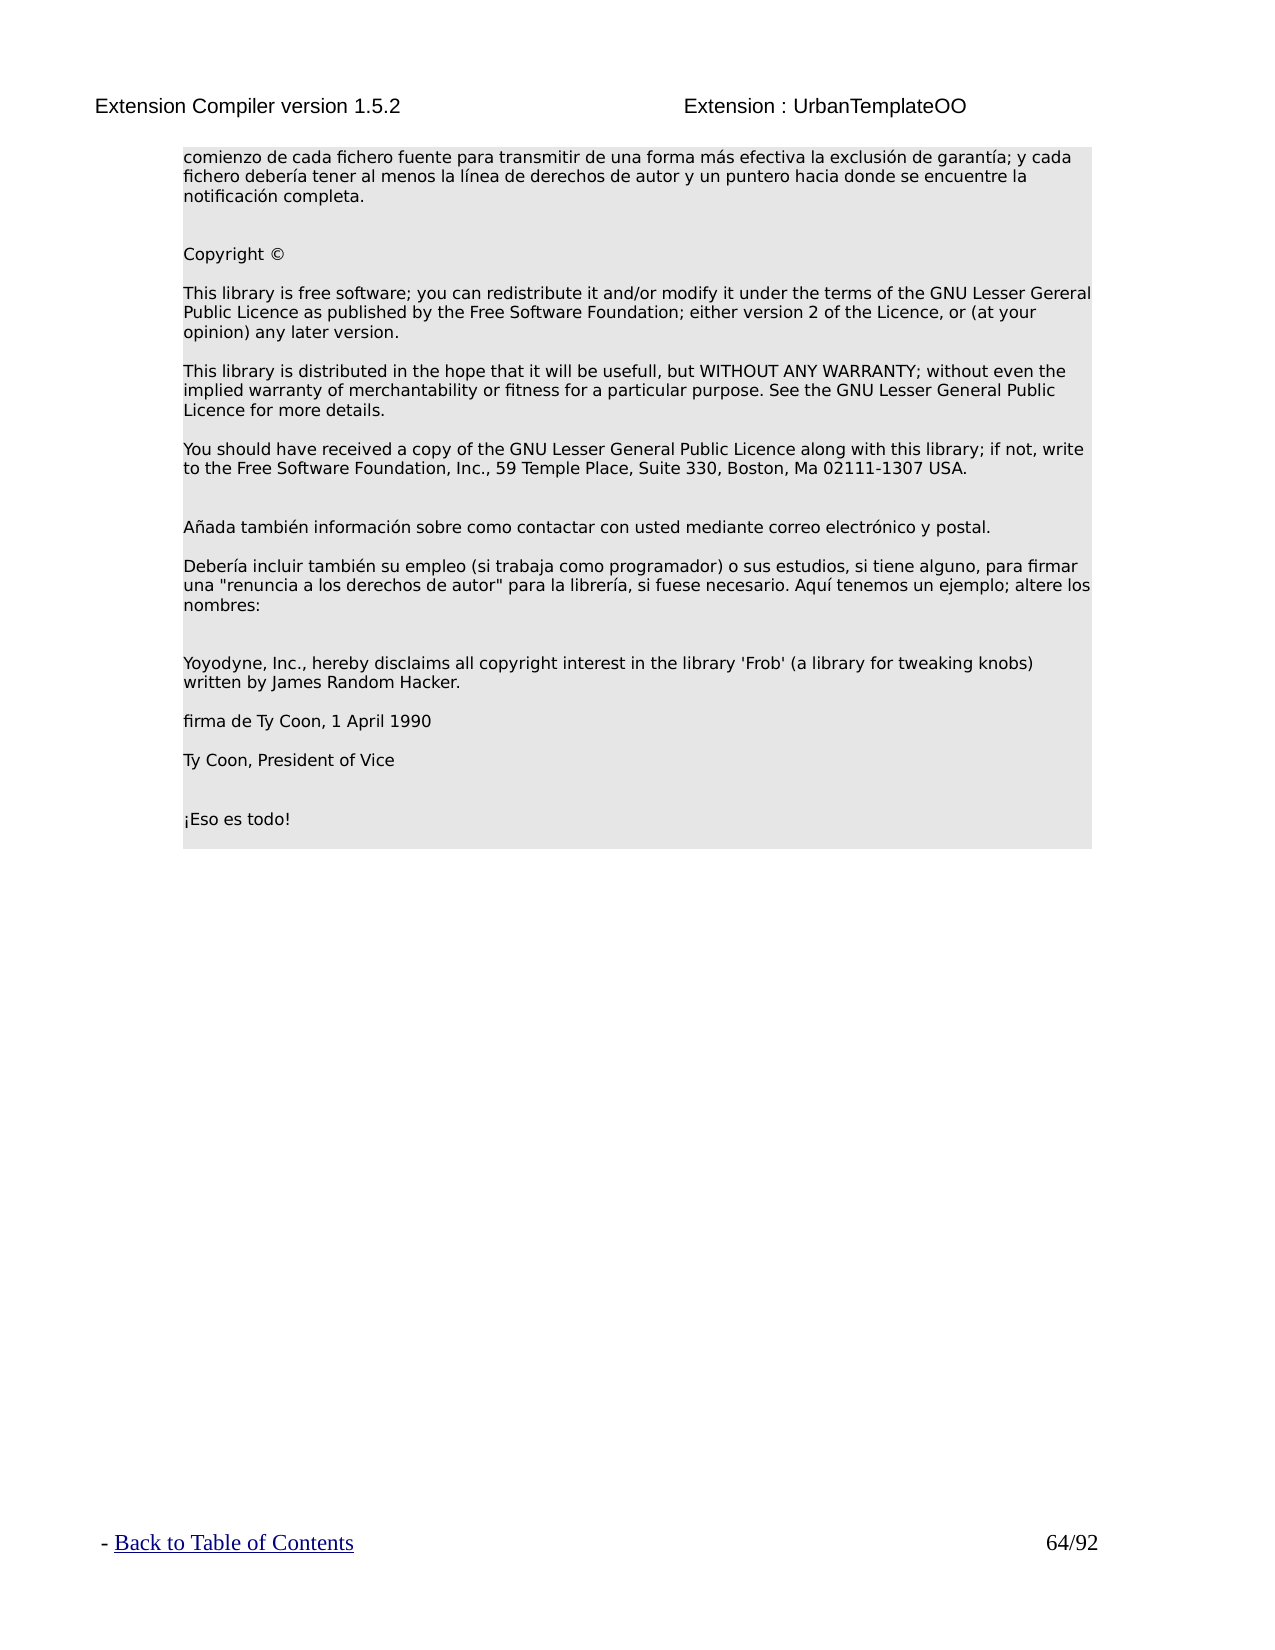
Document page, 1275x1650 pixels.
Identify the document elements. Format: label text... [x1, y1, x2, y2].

text Copyright © [183, 245, 1092, 264]
text Ty Coon, President of Vice [183, 751, 1092, 771]
text ¡Eso es todo! [183, 810, 1092, 829]
text This library is free software; you can redistribute it and/or modify it under the terms of the GNU Lesser Gereral Public Licence as published by the Free Software Foundation; either version 2 of the Licence, or (at your opinion) any later version. [183, 284, 1092, 342]
text Yoyodyne, Inc., hereby disclaims all copyright interest in the library 'Frob' (a library for tweaking knobs) written by James Random Hacker. [183, 654, 1092, 693]
text Debería incluir también su empleo (si trabaja como programador) o sus estudios, si tiene alguno, para firmar una "renuncia a los derechos de autor" para la librería, si fuese necesario. Aquí tenemos un ejemplo; altere los nombres: [183, 557, 1092, 615]
text This library is distributed in the hope that it will be usefull, but WITHOUT ANY WARRANTY; without even the implied warranty of merchantability or fitness for a particular purpose. See the GNU Lesser General Public Licence for more details. [183, 362, 1092, 420]
text comienzo de cada fichero fuente para transmitir de una forma más efectiva la exclusión de garantía; y cada fichero debería tener al menos la línea de derechos de autor y un puntero hacia donde se encuentre la notificación completa. [183, 147, 1092, 206]
text firma de Ty Coon, 1 April 1990 [183, 712, 1092, 732]
text Añada también información sobre como contactar con usted mediante correo electrónico y postal. [183, 518, 1092, 537]
text You should have received a copy of the GNU Lesser General Public Licence along with this library; if not, write to the Free Software Foundation, Inc., 59 Temple Place, Suite 330, Boston, Ma 02111-1307 USA. [183, 440, 1092, 479]
